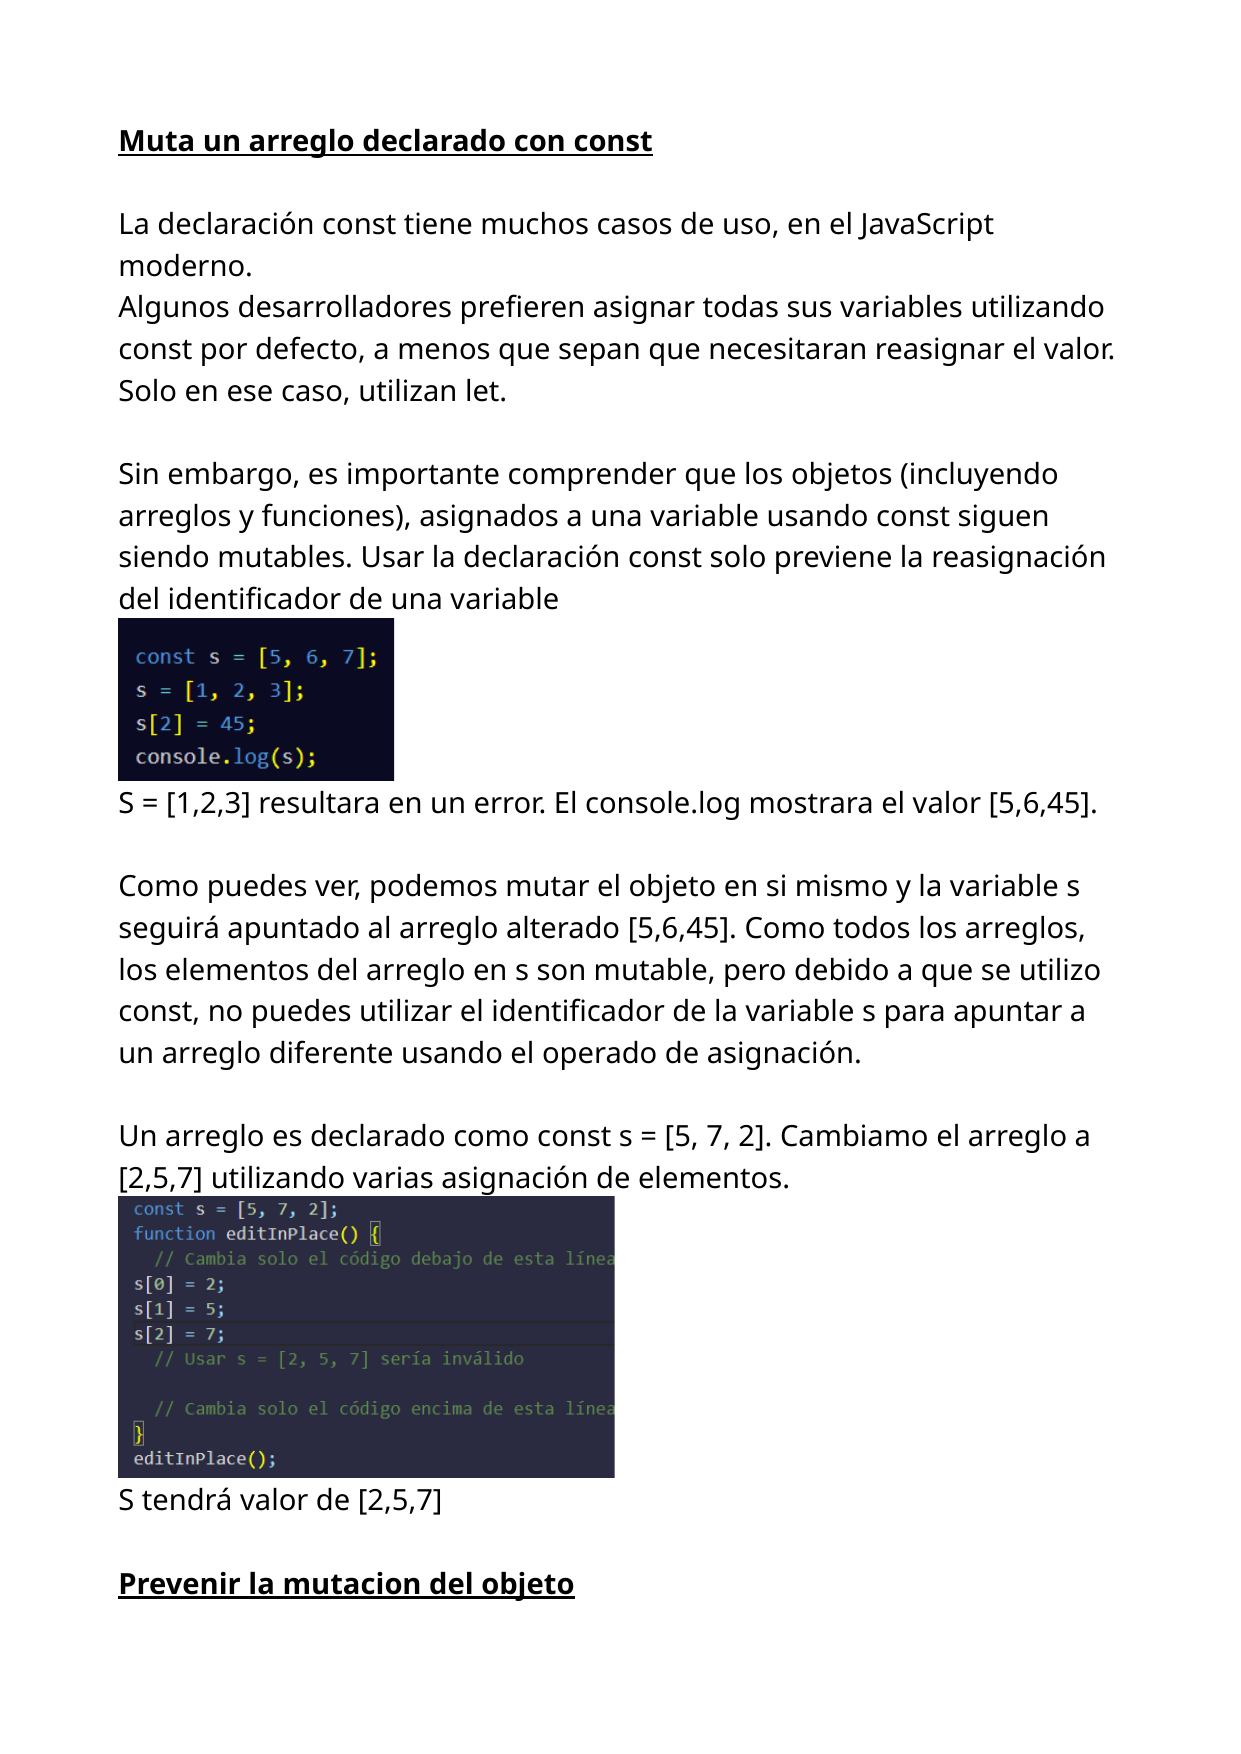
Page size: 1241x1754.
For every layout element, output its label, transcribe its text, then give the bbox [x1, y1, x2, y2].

text S tendrá valor de [2,5,7] [118, 1478, 1122, 1519]
text S = [1,2,3] resultara en un error. El console.log mostrara el valor [5,6,45]. [118, 780, 1122, 822]
text La declaración const tiene muchos casos de uso, en el JavaScript moderno. [118, 201, 1122, 285]
text Prevenir la mutacion del objeto [118, 1561, 1122, 1603]
text Un arreglo es declarado como const s = [5, 7, 2]. Cambiamo el arreglo a [2,5,7] utilizando varias asignación de elementos. [118, 1113, 1122, 1197]
text Sin embargo, es importante comprender que los objetos (incluyendo arreglos y funciones), asignados a una variable usando const siguen siendo mutables. Usar la declaración const solo previene la reasignación del identificador de una variable [118, 451, 1122, 618]
text Como puedes ver, podemos mutar el objeto en si mismo y la variable s seguirá apuntado al arreglo alterado [5,6,45]. Como todos los arreglos, los elementos del arreglo en s son mutable, pero debido a que se utilizo const, no puedes utilizar el identificador de la variable s para apuntar a un arreglo diferente usando el operado de asignación. [118, 863, 1122, 1072]
text Algunos desarrolladores prefieren asignar todas sus variables utilizando const por defecto, a menos que sepan que necesitaran reasignar el valor. Solo en ese caso, utilizan let. [118, 285, 1122, 410]
text Muta un arreglo declarado con const [118, 118, 1122, 160]
